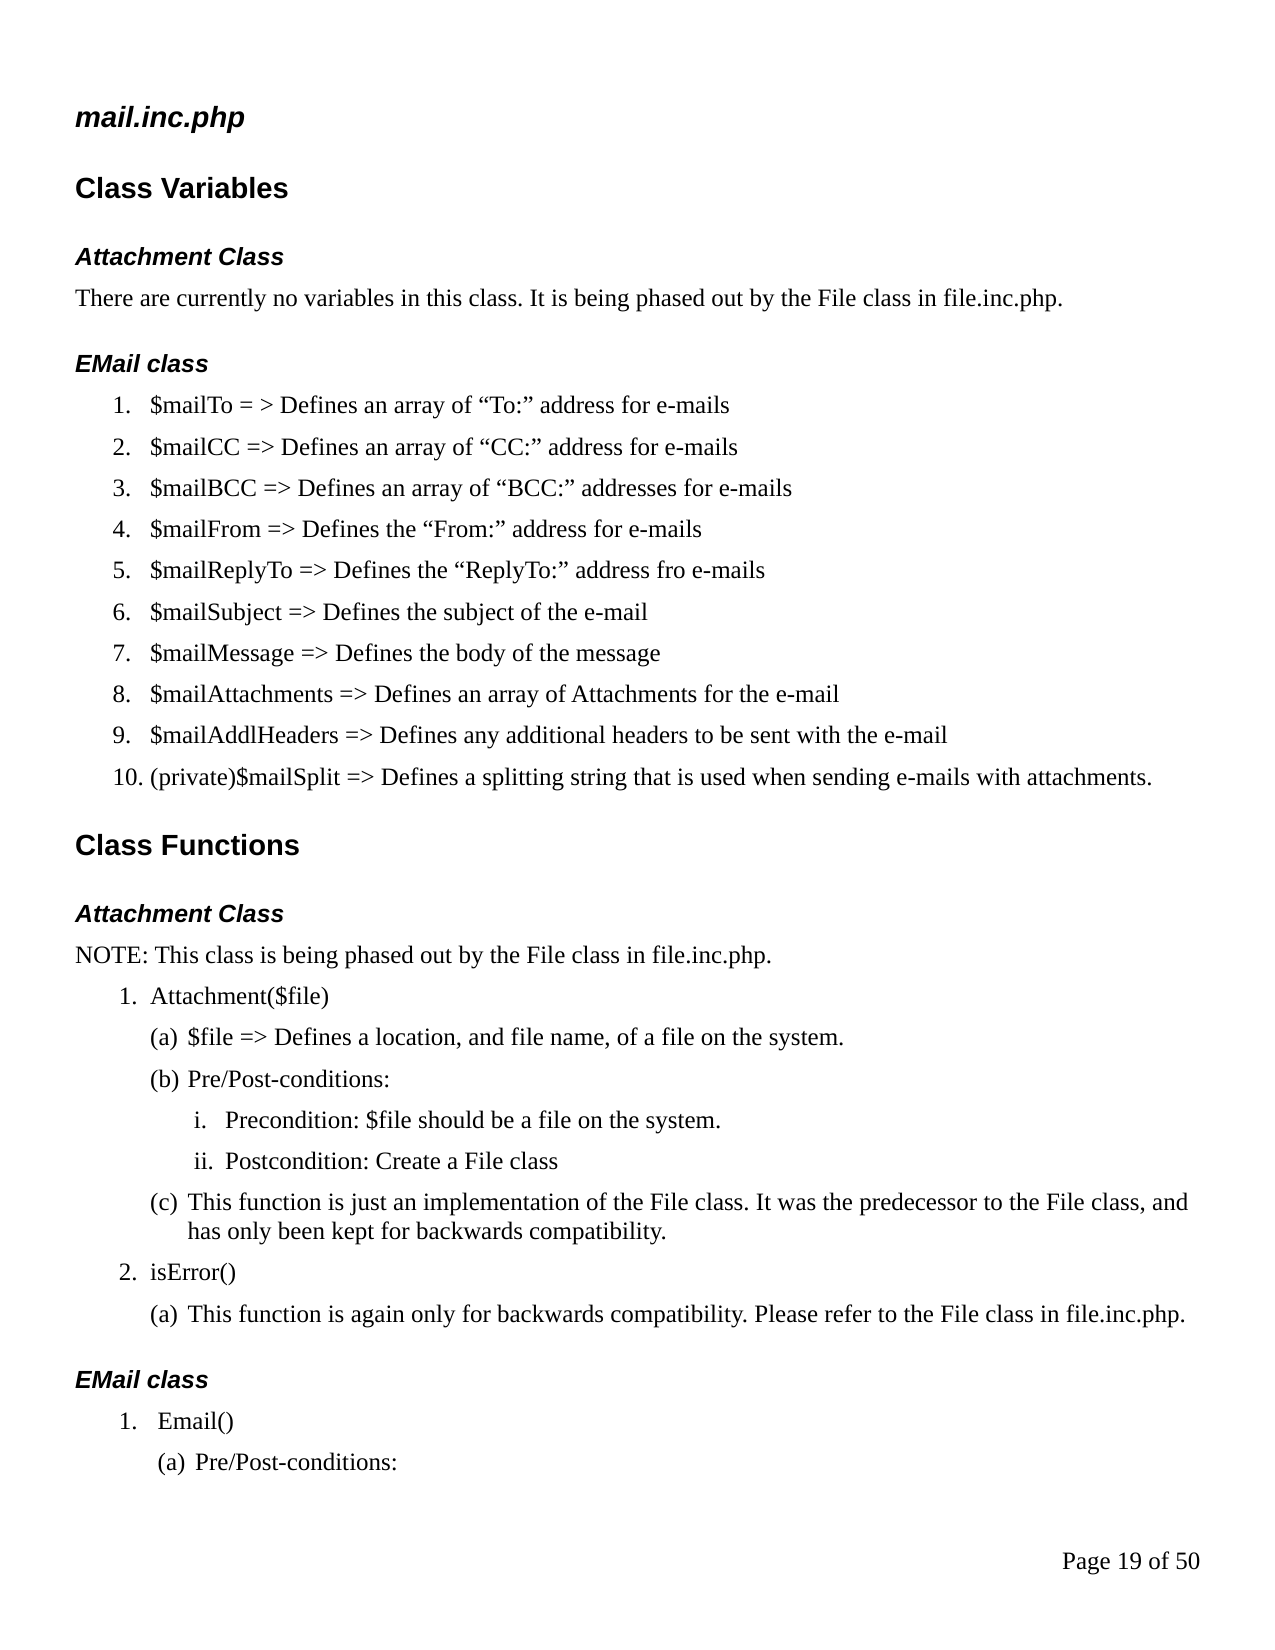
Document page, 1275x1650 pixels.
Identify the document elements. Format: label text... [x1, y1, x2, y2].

list Email() [112, 1406, 1200, 1435]
list $mailAttachments => Defines an array of Attachments for the e-mail [112, 679, 1200, 708]
list Precondition: $file should be a file on the system. [187, 1105, 1200, 1134]
text There are currently no variables in this class. It is being phased out by the File class in file.inc.php. [75, 283, 1200, 312]
list $mailFrom => Defines the “From:” address for e-mails [112, 514, 1200, 543]
list This function is again only for backwards compatibility. Please refer to the File class in file.inc.php. [150, 1299, 1200, 1327]
text NOTE: This class is being phased out by the File class in file.inc.php. [75, 940, 1200, 969]
subtitle Attachment Class [75, 899, 1200, 927]
subtitle Class Functions [75, 828, 1200, 861]
list $mailReplyTo => Defines the “ReplyTo:” address fro e-mails [112, 555, 1200, 584]
list $mailBCC => Defines an array of “BCC:” addresses for e-mails [112, 473, 1200, 502]
list Pre/Post-conditions: [157, 1447, 1200, 1476]
list Postcondition: Create a File class [187, 1146, 1200, 1175]
subtitle EMail class [75, 349, 1200, 378]
list Pre/Post-conditions: [150, 1064, 1200, 1092]
list $mailTo = > Defines an array of “To:” address for e-mails [112, 390, 1200, 419]
list (private)$mailSplit => Defines a splitting string that is used when sending e-mails with attachments. [112, 762, 1200, 790]
subtitle EMail class [75, 1365, 1200, 1393]
list isError() [112, 1257, 1200, 1286]
list $mailCC => Defines an array of “CC:” address for e-mails [112, 432, 1200, 460]
list $mailSubject => Defines the subject of the e-mail [112, 597, 1200, 625]
list $file => Defines a location, and file name, of a file on the system. [150, 1022, 1200, 1051]
list Attachment($file) [112, 981, 1200, 1010]
list This function is just an implementation of the File class. It was the predecessor to the File class, and has only been kept for backwards compatibility. [150, 1187, 1200, 1245]
list $mailMessage => Defines the body of the message [112, 638, 1200, 667]
subtitle Attachment Class [75, 242, 1200, 271]
subtitle mail.inc.php [75, 100, 1200, 133]
list $mailAddlHeaders => Defines any additional headers to be sent with the e-mail [112, 720, 1200, 749]
subtitle Class Variables [75, 171, 1200, 204]
